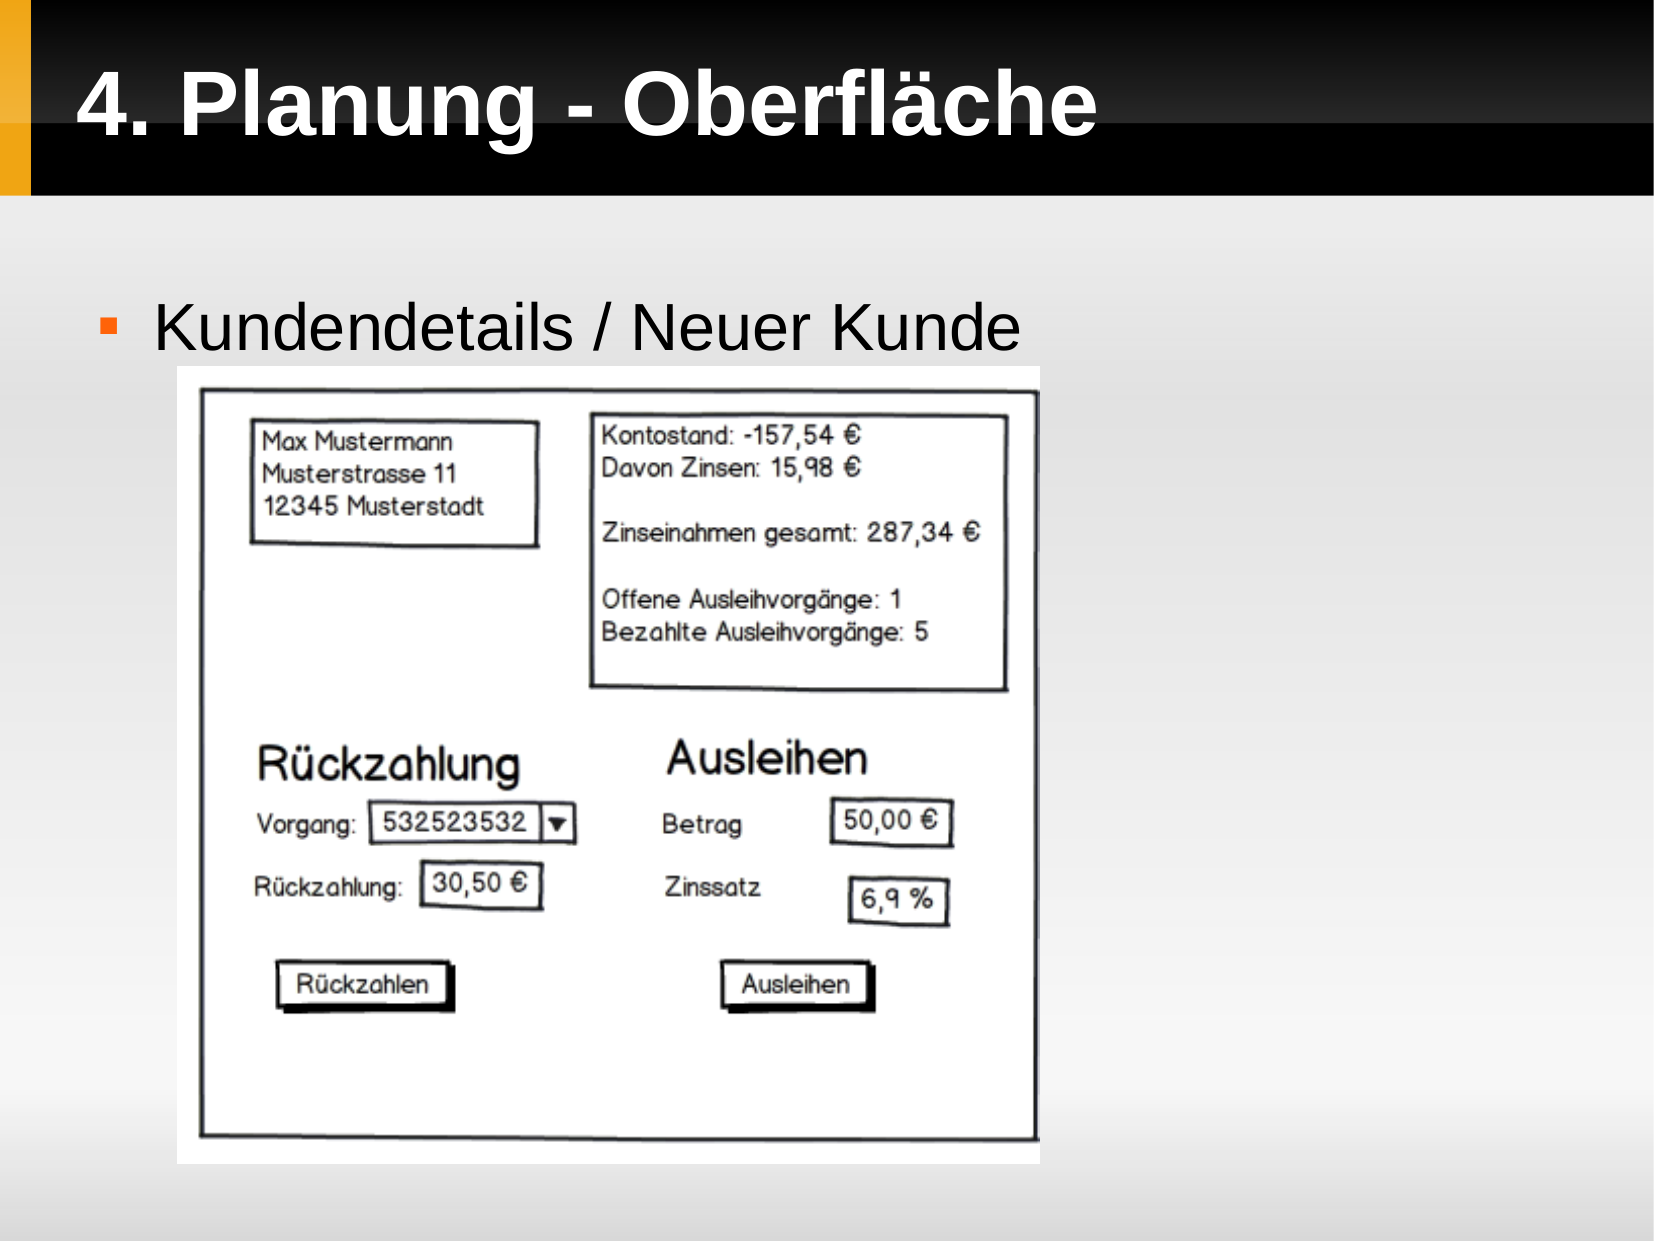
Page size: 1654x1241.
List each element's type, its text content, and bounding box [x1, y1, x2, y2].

list Kundendetails / Neuer Kunde [82, 290, 1571, 1109]
title 4. Planung - Oberfläche [76, 0, 1565, 208]
picture [0, 0, 1654, 1241]
